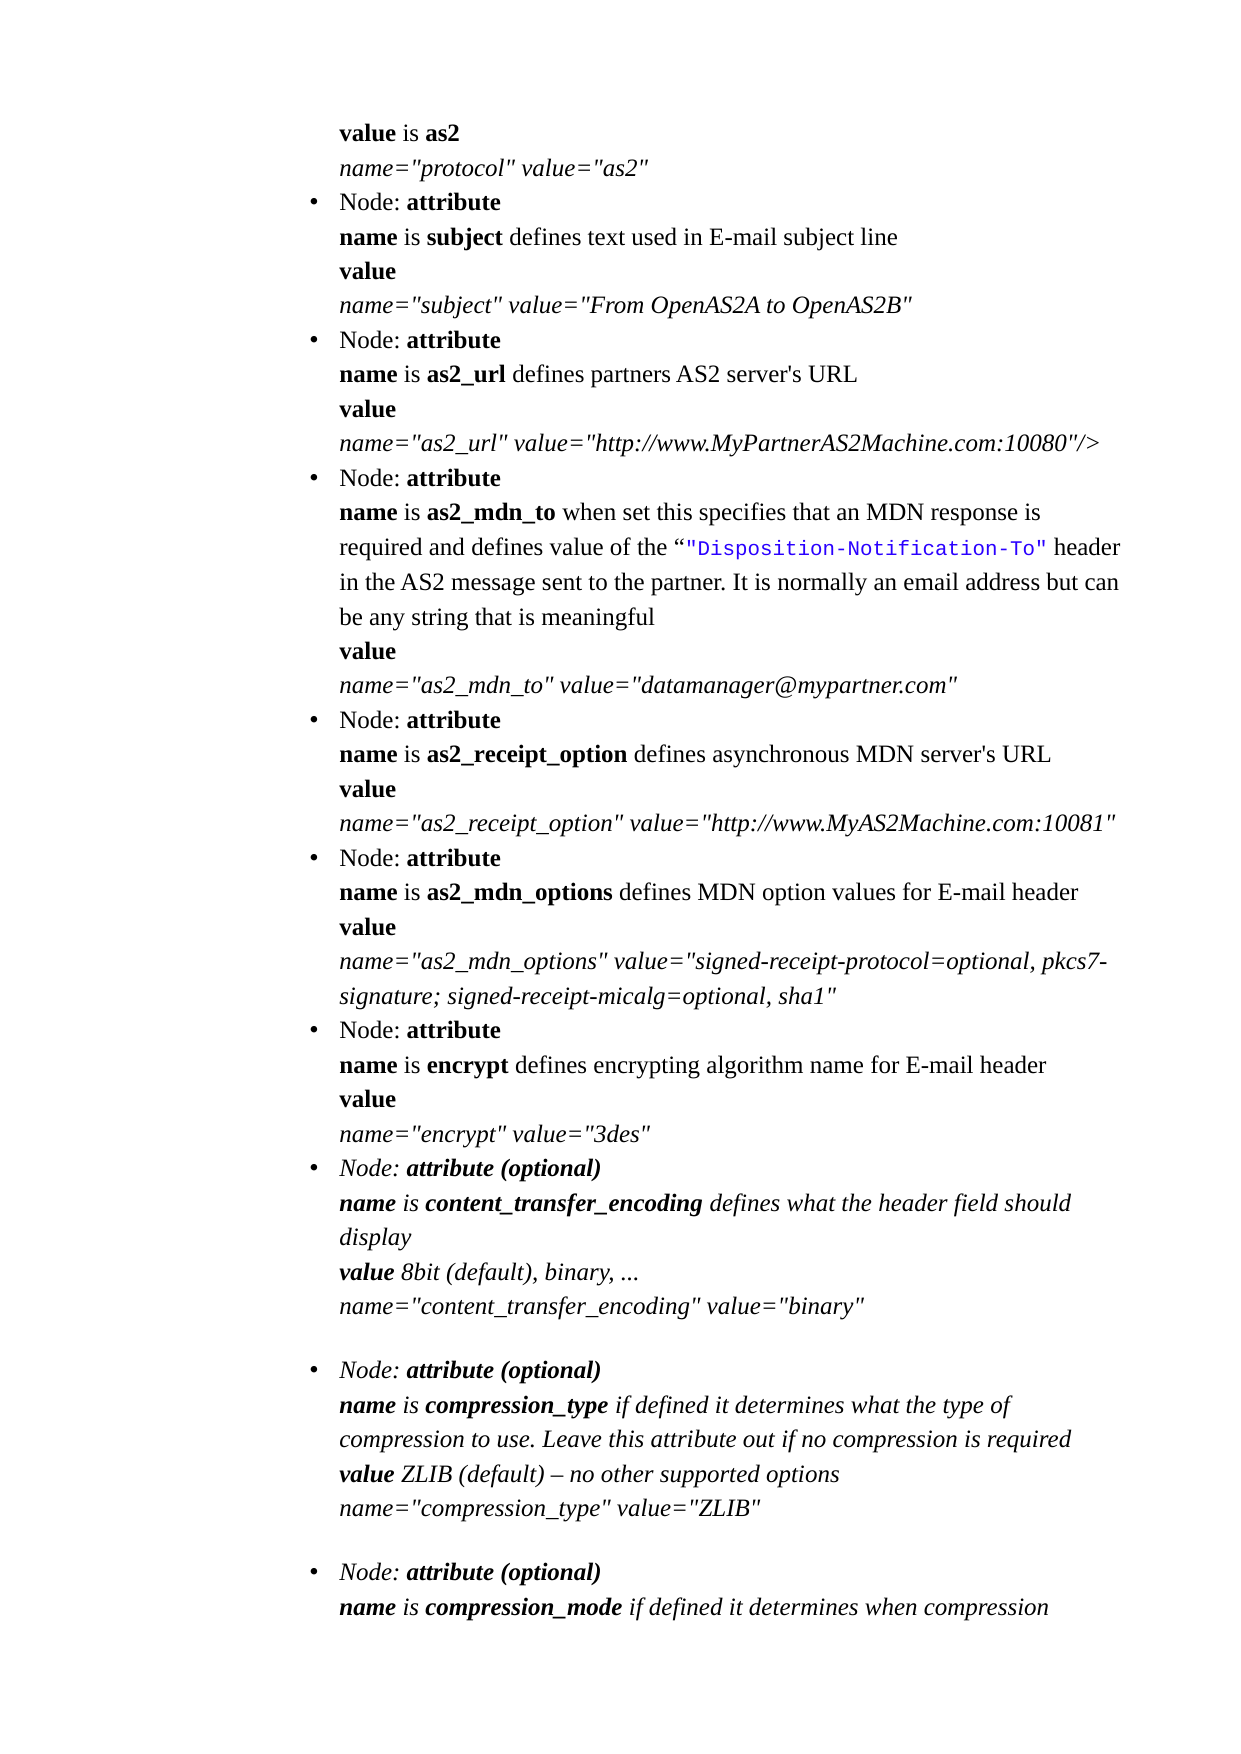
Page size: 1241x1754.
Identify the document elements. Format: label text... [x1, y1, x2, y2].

list value is as2 name="protocol" value="as2" [309, 118, 1122, 181]
list Node: attribute name is subject defines text used in E-mail subject line value name="subject" value="From OpenAS2A to OpenAS2B" [309, 187, 1122, 319]
list Node: attribute name is as2_receipt_option defines asynchronous MDN server's URL value name="as2_receipt_option" value="http://www.MyAS2Machine.com:10081" [309, 705, 1122, 837]
list Node: attribute name is as2_url defines partners AS2 server's URL value name="as2_url" value="http://www.MyPartnerAS2Machine.com:10080"/> [309, 325, 1122, 457]
list Node: attribute (optional) name is content_transfer_encoding defines what the header field should display value 8bit (default), binary, ... name="content_transfer_encoding" value="binary" [309, 1153, 1122, 1320]
list Node: attribute name is encrypt defines encrypting algorithm name for E-mail header value name="encrypt" value="3des" [309, 1015, 1122, 1148]
list Node: attribute name is as2_mdn_to when set this specifies that an MDN response is required and defines value of the “"Disposition-Notification-To" header in the AS2 message sent to the partner. It is normally an email address but can be any string that is meaningful value name="as2_mdn_to" value="datamanager@mypartner.com" [309, 463, 1122, 699]
list Node: attribute name is as2_mdn_options defines MDN option values for E-mail header value name="as2_mdn_options" value="signed-receipt-protocol=optional, pkcs7-signature; signed-receipt-micalg=optional, sha1" [309, 843, 1122, 1010]
list Node: attribute (optional) name is compression_type if defined it determines what the type of compression to use. Leave this attribute out if no compression is required value ZLIB (default) – no other supported options name="compression_type" value="ZLIB" [309, 1355, 1122, 1522]
list Node: attribute (optional) name is compression_mode if defined it determines when compression [309, 1557, 1122, 1620]
